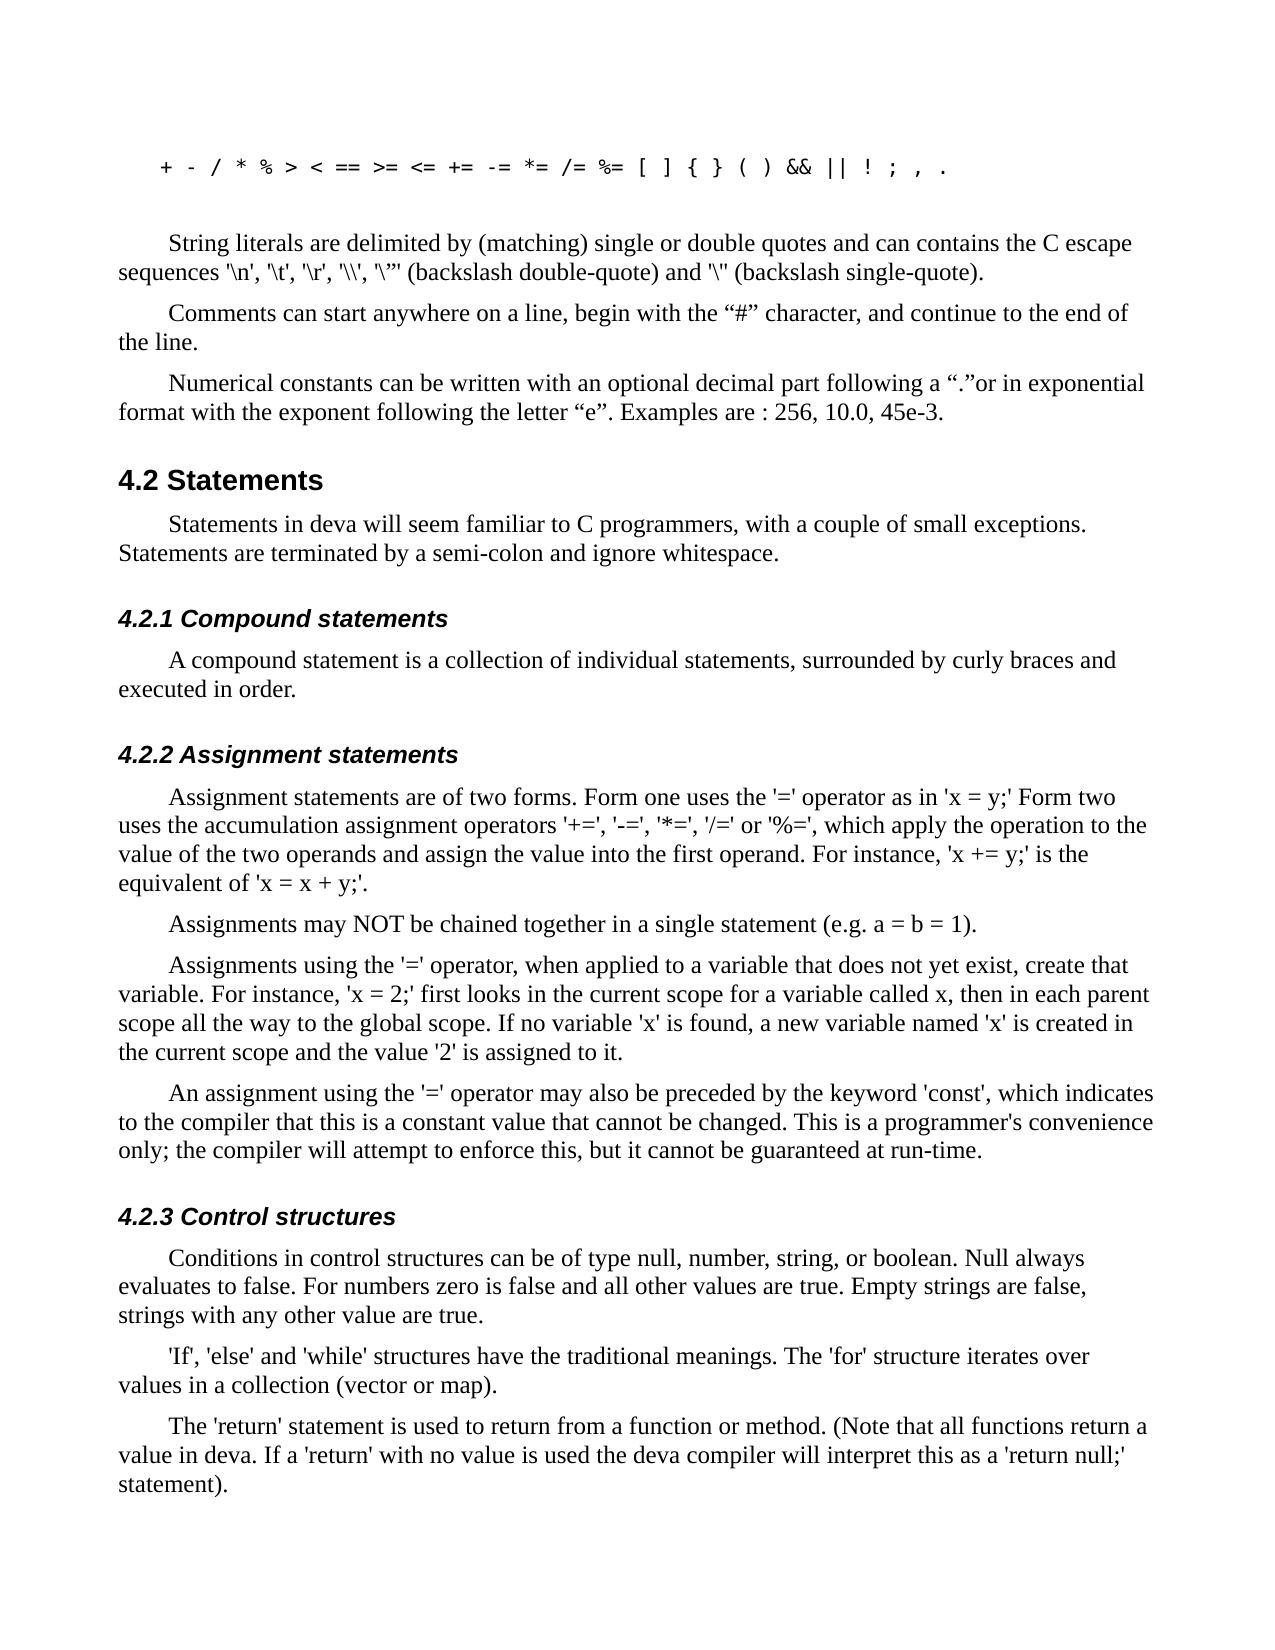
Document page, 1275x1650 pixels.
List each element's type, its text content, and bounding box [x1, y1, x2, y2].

text Assignments using the '=' operator, when applied to a variable that does not yet exist, create that variable. For instance, 'x = 2;' first looks in the current scope for a variable called x, then in each parent scope all the way to the global scope. If no variable 'x' is found, a new variable named 'x' is created in the current scope and the value '2' is assigned to it. [118, 950, 1157, 1065]
text Assignment statements are of two forms. Form one uses the '=' operator as in 'x = y;' Form two uses the accumulation assignment operators '+=', '-=', '*=', '/=' or '%=', which apply the operation to the value of the two operands and assign the value into the first operand. For instance, 'x += y;' is the equivalent of 'x = x + y;'. [118, 782, 1157, 897]
text Numerical constants can be written with an optional decimal part following a “.”or in exponential format with the exponent following the letter “e”. Examples are : 256, 10.0, 45e-3. [118, 368, 1157, 426]
text The 'return' statement is used to return from a function or method. (Note that all functions return a value in deva. If a 'return' with no value is used the deva compiler will interpret this as a 'return null;' statement). [118, 1411, 1157, 1498]
text A compound statement is a collection of individual statements, surrounded by curly braces and executed in order. [118, 646, 1157, 703]
text Statements in deva will seem familiar to C programmers, with a couple of small exceptions. Statements are terminated by a semi-colon and ignore whitespace. [118, 509, 1157, 567]
text String literals are delimited by (matching) single or double quotes and can contains the C escape sequences '\n', '\t', '\r', '\\', '\”' (backslash double-quote) and '\'' (backslash single-quote). [118, 228, 1157, 286]
text Conditions in control structures can be of type null, number, string, or boolean. Null always evaluates to false. For numbers zero is false and all other values are true. Empty strings are false, strings with any other value are true. [118, 1243, 1157, 1329]
text An assignment using the '=' operator may also be preceded by the keyword 'const', which indicates to the compiler that this is a constant value that cannot be changed. This is a programmer's convenience only; the compiler will attempt to enforce this, but it cannot be guaranteed at run-time. [118, 1078, 1157, 1164]
subtitle 4.2 Statements [118, 463, 1157, 497]
text + - / * % > < == >= <= += -= *= /= %= [ ] { } ( ) && || ! ; , . [118, 155, 1157, 179]
text Comments can start anywhere on a line, begin with the “#” character, and continue to the end of the line. [118, 298, 1157, 356]
subtitle 4.2.2 Assignment statements [118, 741, 1157, 769]
subtitle 4.2.1 Compound statements [118, 604, 1157, 633]
text 'If', 'else' and 'while' structures have the traditional meanings. The 'for' structure iterates over values in a collection (vector or map). [118, 1341, 1157, 1399]
subtitle 4.2.3 Control structures [118, 1202, 1157, 1230]
text Assignments may NOT be chained together in a single statement (e.g. a = b = 1). [118, 909, 1157, 938]
